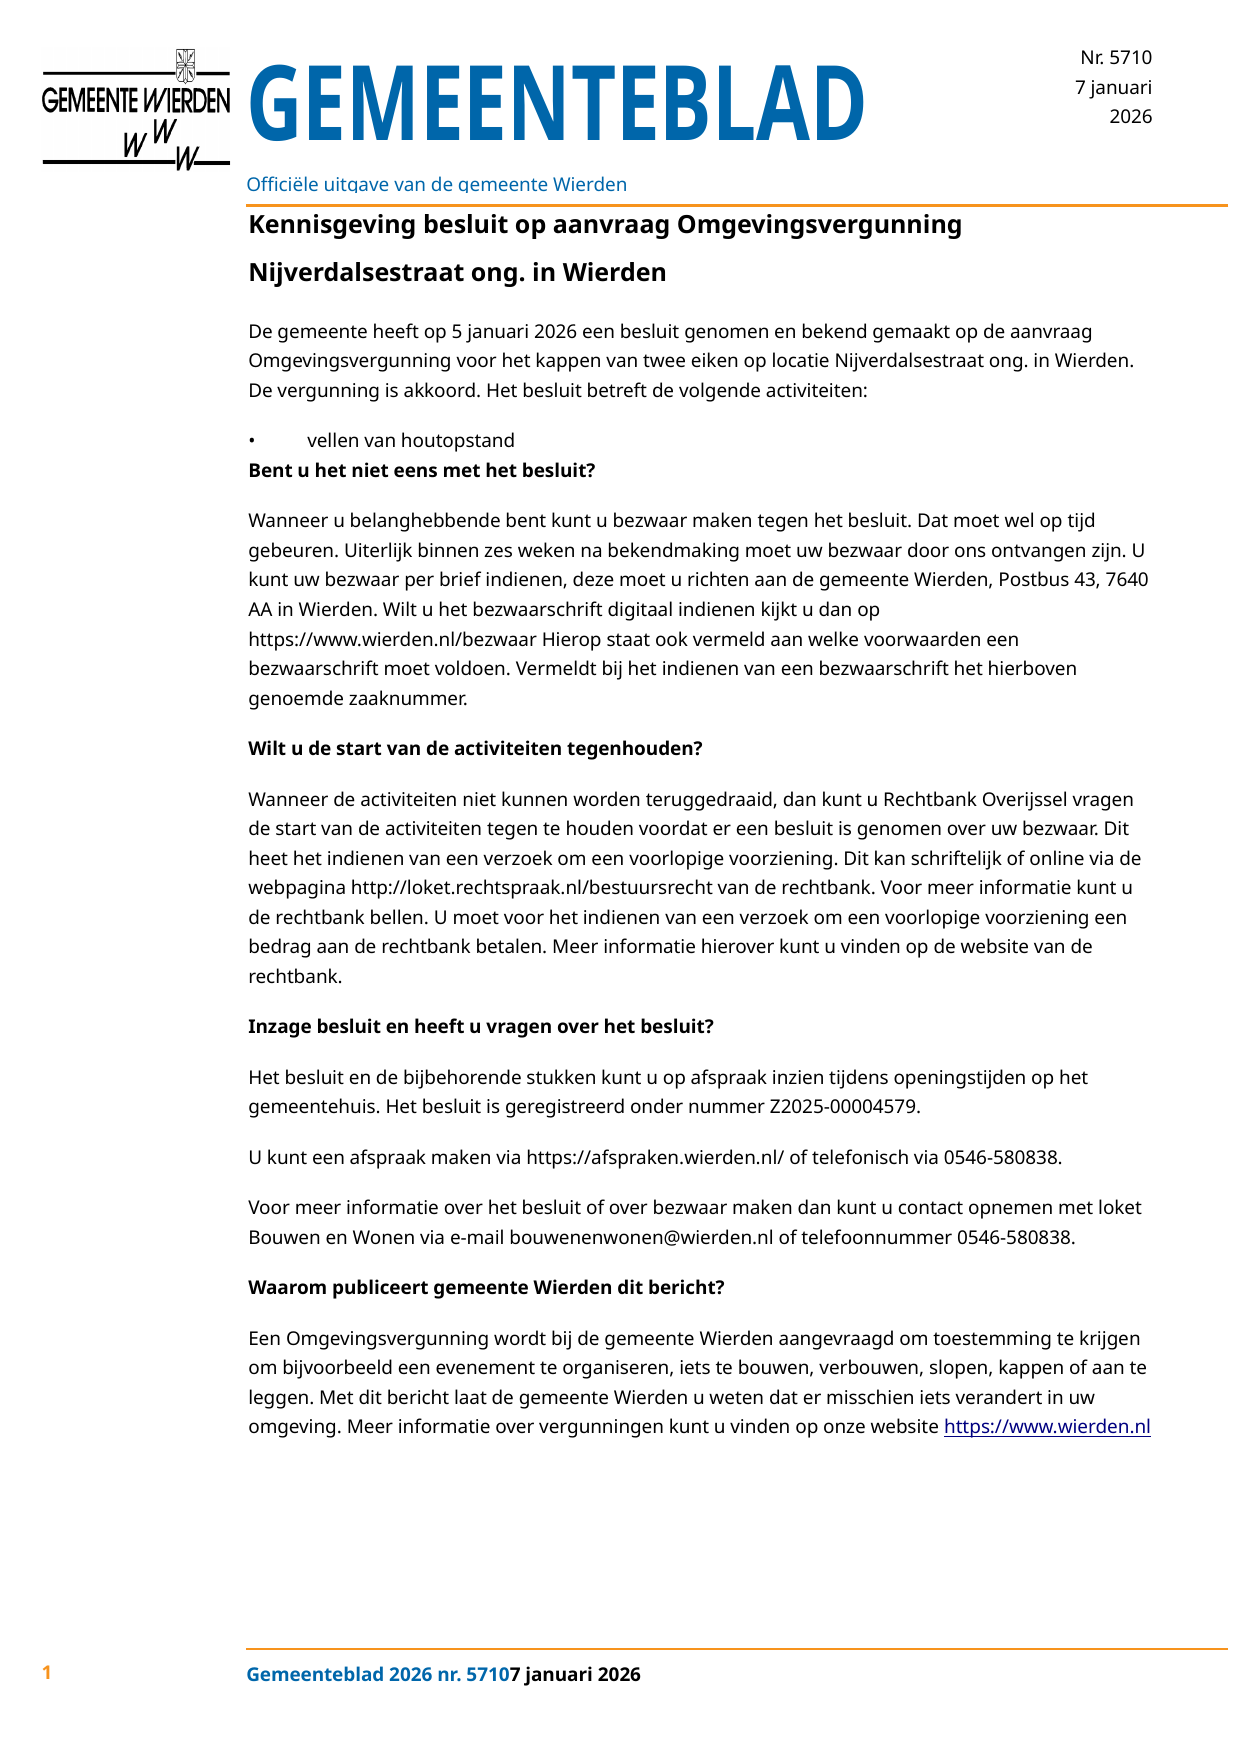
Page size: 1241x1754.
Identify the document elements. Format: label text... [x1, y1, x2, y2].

text Waarom publiceert gemeente Wierden dit bericht? [248, 1274, 1152, 1300]
text Bent u het niet eens met het besluit? [248, 457, 1152, 483]
text Kennisgeving besluit op aanvraag Omgevingsvergunning Nijverdalsestraat ong. in Wierden [248, 207, 1152, 288]
text De gemeente heeft op 5 januari 2026 een besluit genomen en bekend gemaakt op de aanvraag Omgevingsvergunning voor het kappen van twee eiken op locatie Nijverdalsestraat ong. in Wierden. De vergunning is akkoord. Het besluit betreft de volgende activiteiten: [248, 318, 1152, 403]
text Wilt u de start van de activiteiten tegenhouden? [248, 735, 1152, 761]
text Het besluit en de bijbehorende stukken kunt u op afspraak inzien tijdens openingstijden op het gemeentehuis. Het besluit is geregistreerd onder nummer Z2025-00004579. [248, 1064, 1152, 1119]
text U kunt een afspraak maken via https://afspraken.wierden.nl/ of telefonisch via 0546-580838. [248, 1144, 1152, 1170]
text Voor meer informatie over het besluit of over bezwaar maken dan kunt u contact opnemen met loket Bouwen en Wonen via e-mail bouwenenwonen@wierden.nl of telefoonnummer 0546-580838. [248, 1194, 1152, 1250]
text Een Omgevingsvergunning wordt bij de gemeente Wierden aangevraagd om toestemming te krijgen om bijvoorbeeld een evenement te organiseren, iets te bouwen, verbouwen, slopen, kappen of aan te leggen. Met dit bericht laat de gemeente Wierden u weten dat er misschien iets verandert in uw omgeving. Meer informatie over vergunningen kunt u vinden op onze website https://www.wierden.nl [248, 1325, 1152, 1439]
text Wanneer de activiteiten niet kunnen worden teruggedraaid, dan kunt u Rechtbank Overijssel vragen de start van de activiteiten tegen te houden voordat er een besluit is genomen over uw bezwaar. Dit heet het indienen van een verzoek om een voorlopige voorziening. Dit kan schriftelijk of online via de webpagina http://loket.rechtspraak.nl/bestuursrecht van de rechtbank. Voor meer informatie kunt u de rechtbank bellen. U moet voor het indienen van een verzoek om een voorlopige voorziening een bedrag aan de rechtbank betalen. Meer informatie hierover kunt u vinden op de website van de rechtbank. [248, 786, 1152, 989]
text Wanneer u belanghebbende bent kunt u bezwaar maken tegen het besluit. Dat moet wel op tijd gebeuren. Uiterlijk binnen zes weken na bekendmaking moet uw bezwaar door ons ontvangen zijn. U kunt uw bezwaar per brief indienen, deze moet u richten aan de gemeente Wierden, Postbus 43, 7640 AA in Wierden. Wilt u het bezwaarschrift digitaal indienen kijkt u dan op https://www.wierden.nl/bezwaar Hierop staat ook vermeld aan welke voorwaarden een bezwaarschrift moet voldoen. Vermeldt bij het indienen van een bezwaarschrift het hierboven genoemde zaaknummer. [248, 507, 1152, 711]
text Inzage besluit en heeft u vragen over het besluit? [248, 1014, 1152, 1039]
picture [41, 47, 231, 172]
list vellen van houtopstand [248, 427, 1152, 453]
